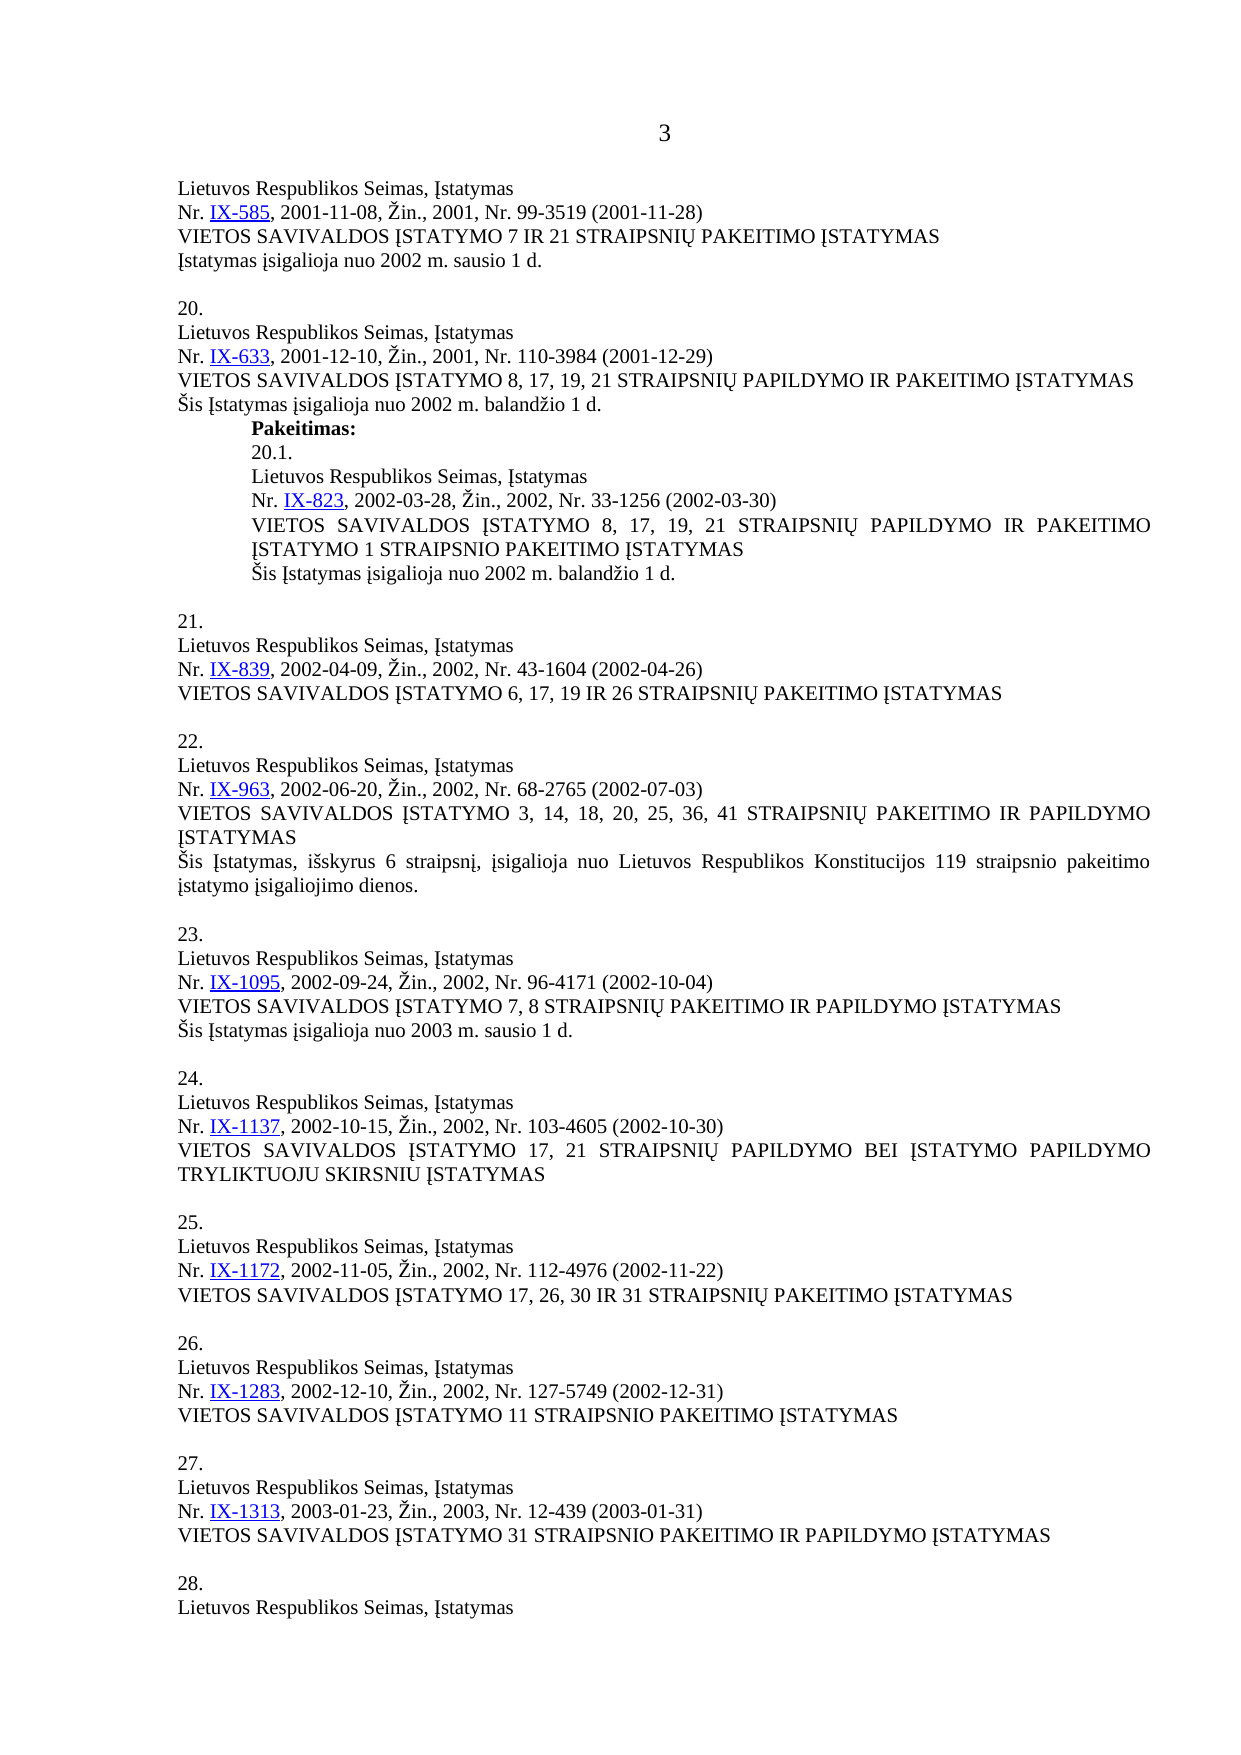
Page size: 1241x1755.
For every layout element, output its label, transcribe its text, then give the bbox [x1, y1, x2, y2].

text Nr. IX-585, 2001-11-08, Žin., 2001, Nr. 99-3519 (2001-11-28) [177, 200, 1152, 224]
text 28. [177, 1571, 1152, 1595]
text Lietuvos Respublikos Seimas, Įstatymas [177, 946, 1152, 970]
text Nr. IX-1172, 2002-11-05, Žin., 2002, Nr. 112-4976 (2002-11-22) [177, 1258, 1152, 1282]
text VIETOS SAVIVALDOS ĮSTATYMO 17, 26, 30 IR 31 STRAIPSNIŲ PAKEITIMO ĮSTATYMAS [177, 1282, 1152, 1307]
text 26. [177, 1331, 1152, 1355]
text 20. [177, 296, 1152, 320]
text 20.1. [177, 440, 1152, 464]
text Šis Įstatymas, išskyrus 6 straipsnį, įsigalioja nuo Lietuvos Respublikos Konstitucijos 119 straipsnio pakeitimo įstatymo įsigaliojimo dienos. [177, 849, 1152, 897]
text Lietuvos Respublikos Seimas, Įstatymas [177, 464, 1152, 488]
text Lietuvos Respublikos Seimas, Įstatymas [177, 1475, 1152, 1499]
text VIETOS SAVIVALDOS ĮSTATYMO 7 IR 21 STRAIPSNIŲ PAKEITIMO ĮSTATYMAS [177, 224, 1152, 248]
text Šis Įstatymas įsigalioja nuo 2003 m. sausio 1 d. [177, 1018, 1152, 1042]
text Nr. IX-633, 2001-12-10, Žin., 2001, Nr. 110-3984 (2001-12-29) [177, 344, 1152, 368]
text Nr. IX-1137, 2002-10-15, Žin., 2002, Nr. 103-4605 (2002-10-30) [177, 1114, 1152, 1138]
text Šis Įstatymas įsigalioja nuo 2002 m. balandžio 1 d. [177, 392, 1152, 416]
text Lietuvos Respublikos Seimas, Įstatymas [177, 753, 1152, 777]
text Lietuvos Respublikos Seimas, Įstatymas [177, 1090, 1152, 1114]
text VIETOS SAVIVALDOS ĮSTATYMO 8, 17, 19, 21 STRAIPSNIŲ PAPILDYMO IR PAKEITIMO ĮSTATYMO 1 STRAIPSNIO PAKEITIMO ĮSTATYMAS [251, 512, 1152, 561]
text 21. [177, 609, 1152, 633]
text Lietuvos Respublikos Seimas, Įstatymas [177, 1355, 1152, 1379]
text Nr. IX-963, 2002-06-20, Žin., 2002, Nr. 68-2765 (2002-07-03) [177, 777, 1152, 801]
text Įstatymas įsigalioja nuo 2002 m. sausio 1 d. [177, 248, 1152, 272]
text 27. [177, 1451, 1152, 1475]
text VIETOS SAVIVALDOS ĮSTATYMO 8, 17, 19, 21 STRAIPSNIŲ PAPILDYMO IR PAKEITIMO ĮSTATYMAS [177, 368, 1152, 392]
text Lietuvos Respublikos Seimas, Įstatymas [177, 633, 1152, 657]
text 24. [177, 1066, 1152, 1090]
text VIETOS SAVIVALDOS ĮSTATYMO 11 STRAIPSNIO PAKEITIMO ĮSTATYMAS [177, 1403, 1152, 1427]
text Lietuvos Respublikos Seimas, Įstatymas [177, 1595, 1152, 1619]
text Nr. IX-1095, 2002-09-24, Žin., 2002, Nr. 96-4171 (2002-10-04) [177, 970, 1152, 994]
text Pakeitimas: [177, 416, 1152, 440]
text Lietuvos Respublikos Seimas, Įstatymas [177, 176, 1152, 200]
text VIETOS SAVIVALDOS ĮSTATYMO 3, 14, 18, 20, 25, 36, 41 STRAIPSNIŲ PAKEITIMO IR PAPILDYMO ĮSTATYMAS [177, 801, 1152, 849]
text Lietuvos Respublikos Seimas, Įstatymas [177, 320, 1152, 344]
text VIETOS SAVIVALDOS ĮSTATYMO 7, 8 STRAIPSNIŲ PAKEITIMO IR PAPILDYMO ĮSTATYMAS [177, 994, 1152, 1018]
text Nr. IX-1313, 2003-01-23, Žin., 2003, Nr. 12-439 (2003-01-31) [177, 1499, 1152, 1523]
text Nr. IX-839, 2002-04-09, Žin., 2002, Nr. 43-1604 (2002-04-26) [177, 657, 1152, 681]
text Nr. IX-1283, 2002-12-10, Žin., 2002, Nr. 127-5749 (2002-12-31) [177, 1379, 1152, 1403]
text Nr. IX-823, 2002-03-28, Žin., 2002, Nr. 33-1256 (2002-03-30) [177, 488, 1152, 512]
text VIETOS SAVIVALDOS ĮSTATYMO 31 STRAIPSNIO PAKEITIMO IR PAPILDYMO ĮSTATYMAS [177, 1523, 1152, 1547]
text 23. [177, 922, 1152, 946]
text Lietuvos Respublikos Seimas, Įstatymas [177, 1234, 1152, 1258]
text 22. [177, 729, 1152, 753]
text Šis Įstatymas įsigalioja nuo 2002 m. balandžio 1 d. [177, 561, 1152, 585]
text VIETOS SAVIVALDOS ĮSTATYMO 6, 17, 19 IR 26 STRAIPSNIŲ PAKEITIMO ĮSTATYMAS [177, 681, 1152, 705]
text VIETOS SAVIVALDOS ĮSTATYMO 17, 21 STRAIPSNIŲ PAPILDYMO BEI ĮSTATYMO PAPILDYMO TRYLIKTUOJU SKIRSNIU ĮSTATYMAS [177, 1138, 1152, 1186]
text 25. [177, 1210, 1152, 1234]
